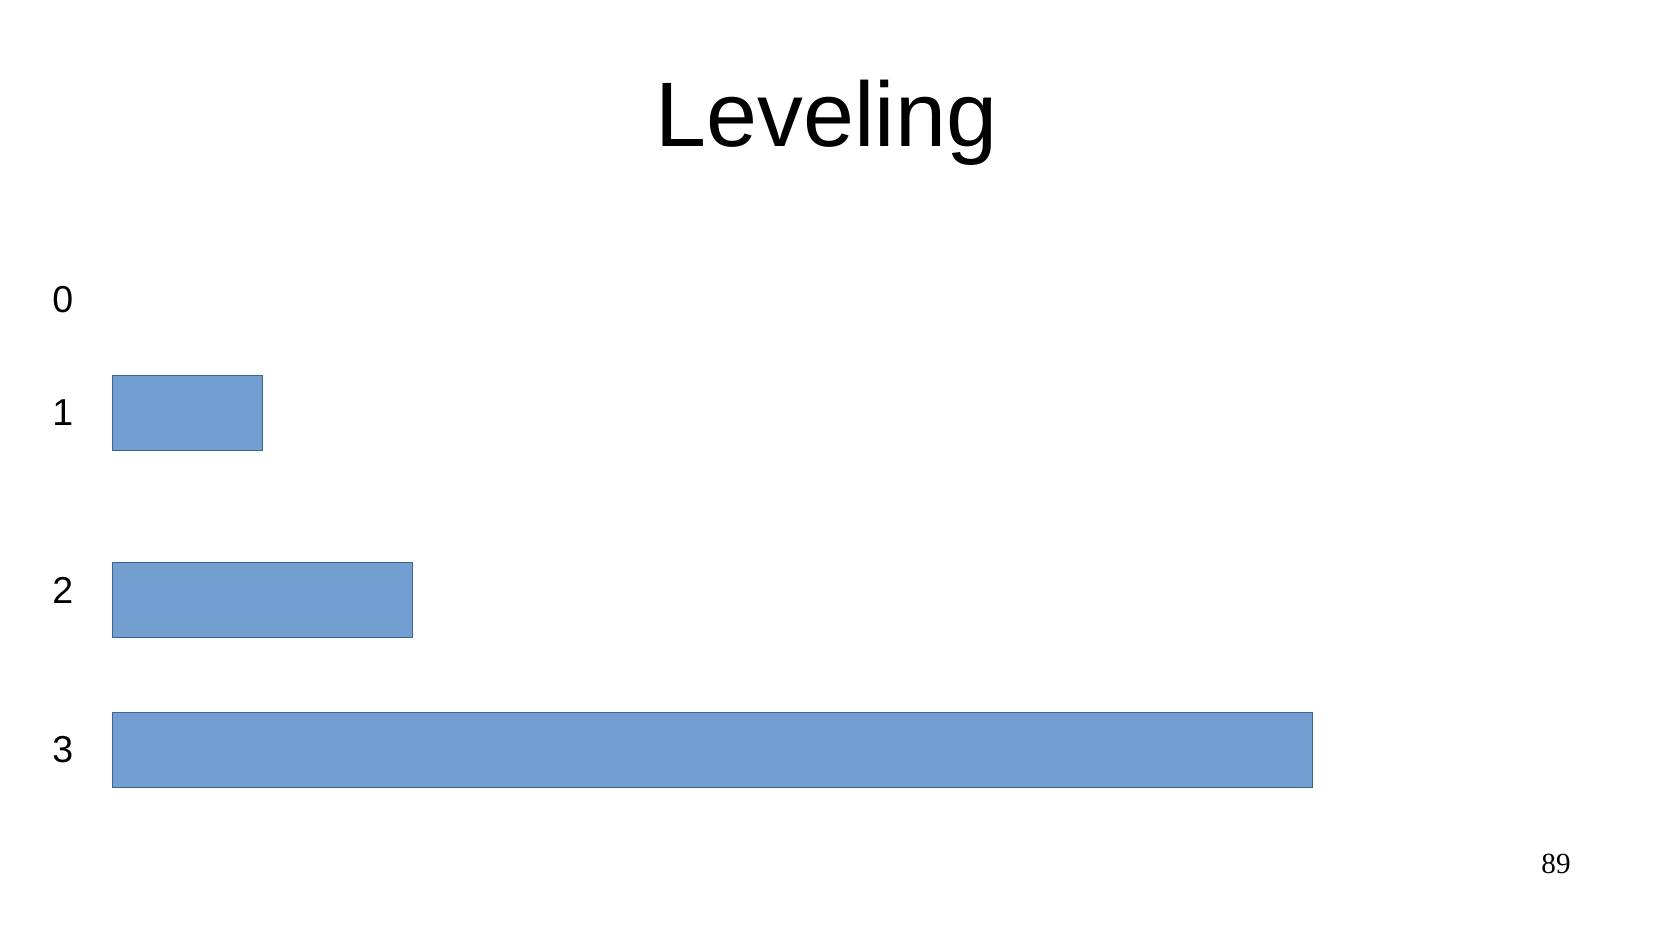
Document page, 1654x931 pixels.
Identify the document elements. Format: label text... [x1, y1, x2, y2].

text_box 1 [37, 384, 88, 441]
title Leveling [82, 37, 1571, 193]
text_box 3 [37, 721, 88, 779]
text_box 0 [37, 271, 88, 329]
text_box [112, 375, 263, 451]
text_box [112, 712, 1313, 788]
text_box [112, 562, 413, 638]
text_box 2 [37, 562, 88, 620]
